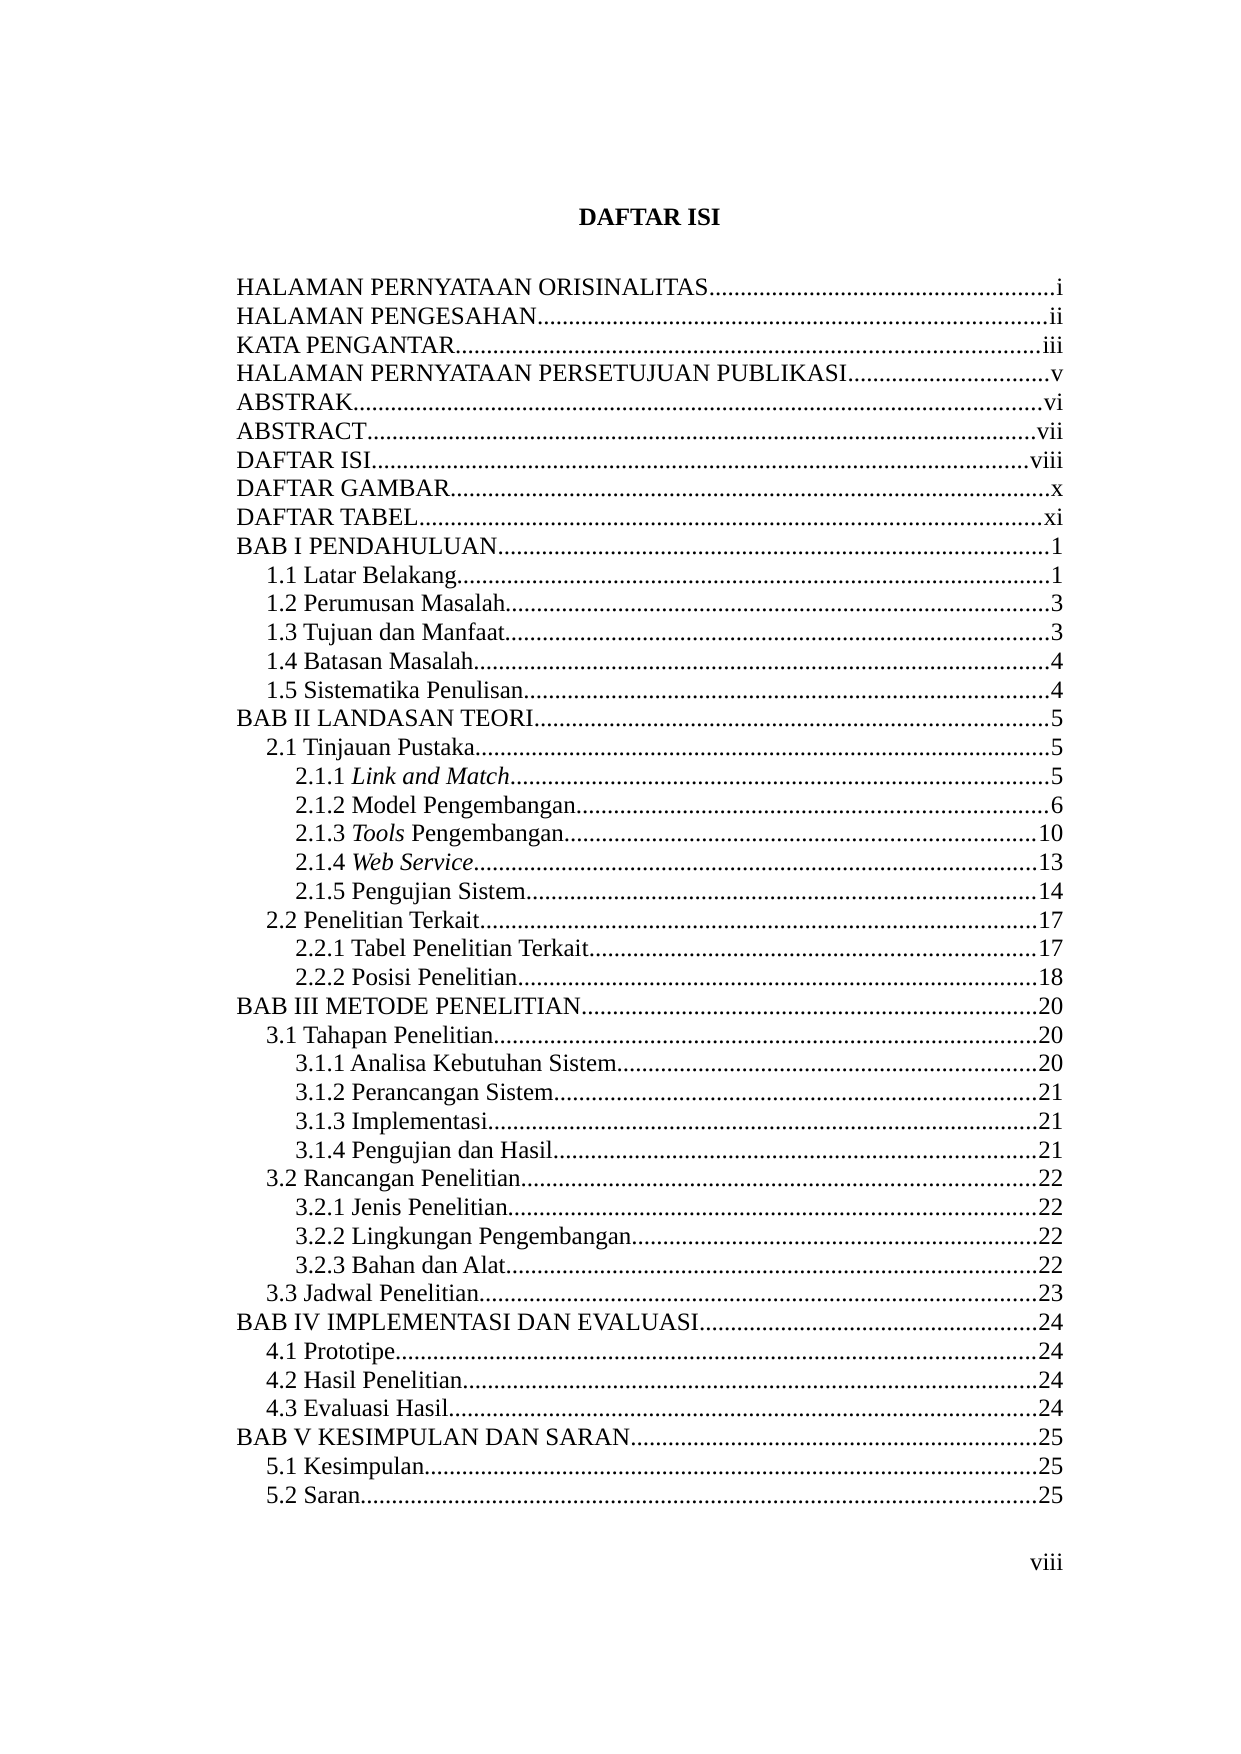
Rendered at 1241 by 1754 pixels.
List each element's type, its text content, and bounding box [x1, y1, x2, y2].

text HALAMAN PERNYATAAN ORISINALITAS i [236, 272, 1063, 301]
text 1.2 Perumusan Masalah 3 [266, 588, 1063, 617]
text 3.1 Tahapan Penelitian 20 [266, 1020, 1063, 1048]
text 3.2.2 Lingkungan Pengembangan 22 [295, 1221, 1063, 1250]
subtitle DAFTAR ISI [236, 202, 1063, 231]
text 3.1.2 Perancangan Sistem 21 [295, 1077, 1063, 1106]
text 3.1.1 Analisa Kebutuhan Sistem 20 [295, 1048, 1063, 1077]
text 4.2 Hasil Penelitian 24 [266, 1365, 1063, 1393]
text BAB I PENDAHULUAN 1 [236, 531, 1063, 560]
text 3.2 Rancangan Penelitian 22 [266, 1163, 1063, 1192]
text DAFTAR ISI viii [236, 445, 1063, 473]
text 3.1.3 Implementasi 21 [295, 1106, 1063, 1135]
text 2.2 Penelitian Terkait 17 [266, 905, 1063, 933]
text 2.2.2 Posisi Penelitian 18 [295, 962, 1063, 991]
text 3.2.1 Jenis Penelitian 22 [295, 1192, 1063, 1221]
text 2.1.3 Tools Pengembangan 10 [295, 818, 1063, 847]
text 2.1.2 Model Pengembangan 6 [295, 790, 1063, 818]
text BAB III METODE PENELITIAN 20 [236, 991, 1063, 1020]
text BAB II LANDASAN TEORI 5 [236, 703, 1063, 732]
text 1.1 Latar Belakang 1 [266, 560, 1063, 588]
text 2.1.1 Link and Match 5 [295, 761, 1063, 790]
text HALAMAN PERNYATAAN PERSETUJUAN PUBLIKASI v [236, 358, 1063, 387]
text 3.3 Jadwal Penelitian 23 [266, 1278, 1063, 1307]
text BAB IV IMPLEMENTASI DAN EVALUASI 24 [236, 1307, 1063, 1336]
text 1.5 Sistematika Penulisan 4 [266, 675, 1063, 703]
text BAB V KESIMPULAN DAN SARAN 25 [236, 1422, 1063, 1451]
text 5.2 Saran 25 [266, 1480, 1063, 1508]
text HALAMAN PENGESAHAN ii [236, 301, 1063, 330]
text 5.1 Kesimpulan 25 [266, 1451, 1063, 1480]
text 2.1.5 Pengujian Sistem 14 [295, 876, 1063, 905]
text DAFTAR TABEL xi [236, 502, 1063, 531]
text 3.2.3 Bahan dan Alat 22 [295, 1250, 1063, 1278]
text 3.1.4 Pengujian dan Hasil 21 [295, 1135, 1063, 1163]
text DAFTAR GAMBAR x [236, 473, 1063, 502]
text 2.1.4 Web Service 13 [295, 847, 1063, 876]
text 4.1 Prototipe 24 [266, 1336, 1063, 1365]
text 1.4 Batasan Masalah 4 [266, 646, 1063, 675]
text ABSTRACT vii [236, 416, 1063, 445]
text 2.1 Tinjauan Pustaka 5 [266, 732, 1063, 761]
text 1.3 Tujuan dan Manfaat 3 [266, 617, 1063, 646]
text 4.3 Evaluasi Hasil 24 [266, 1393, 1063, 1422]
text KATA PENGANTAR iii [236, 330, 1063, 358]
text 2.2.1 Tabel Penelitian Terkait 17 [295, 933, 1063, 962]
text ABSTRAK vi [236, 387, 1063, 416]
